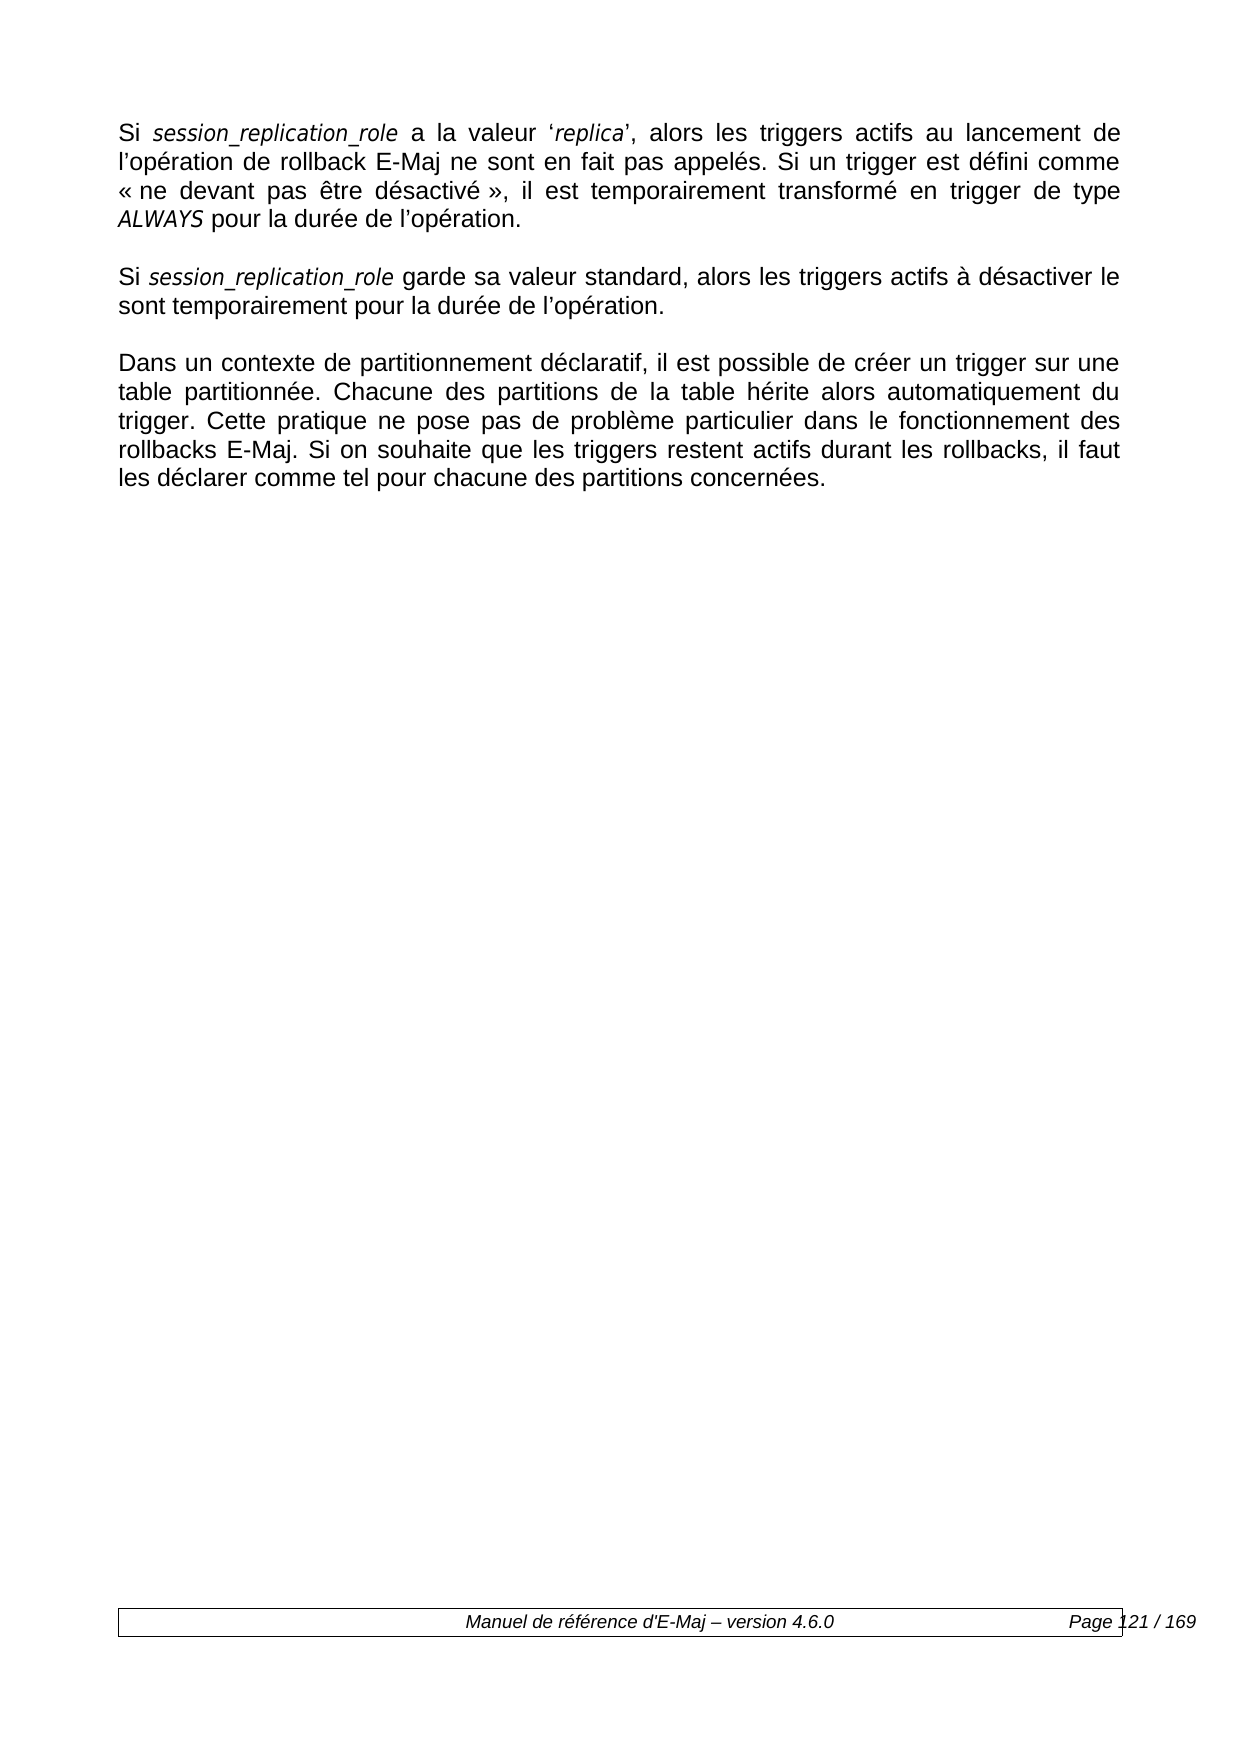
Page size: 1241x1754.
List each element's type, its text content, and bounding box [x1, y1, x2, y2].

text Dans un contexte de partitionnement déclaratif, il est possible de créer un trigger sur une table partitionnée. Chacune des partitions de la table hérite alors automatiquement du trigger. Cette pratique ne pose pas de problème particulier dans le fonctionnement des rollbacks E-Maj. Si on souhaite que les triggers restent actifs durant les rollbacks, il faut les déclarer comme tel pour chacune des partitions concernées. [118, 348, 1122, 492]
text Si session_replication_role garde sa valeur standard, alors les triggers actifs à désactiver le sont temporairement pour la durée de l’opération. [118, 262, 1122, 320]
text Si session_replication_role a la valeur ‘replica’, alors les triggers actifs au lancement de l’opération de rollback E-Maj ne sont en fait pas appelés. Si un trigger est défini comme « ne devant pas être désactivé », il est temporairement transformé en trigger de type ALWAYS pour la durée de l’opération. [118, 118, 1122, 233]
